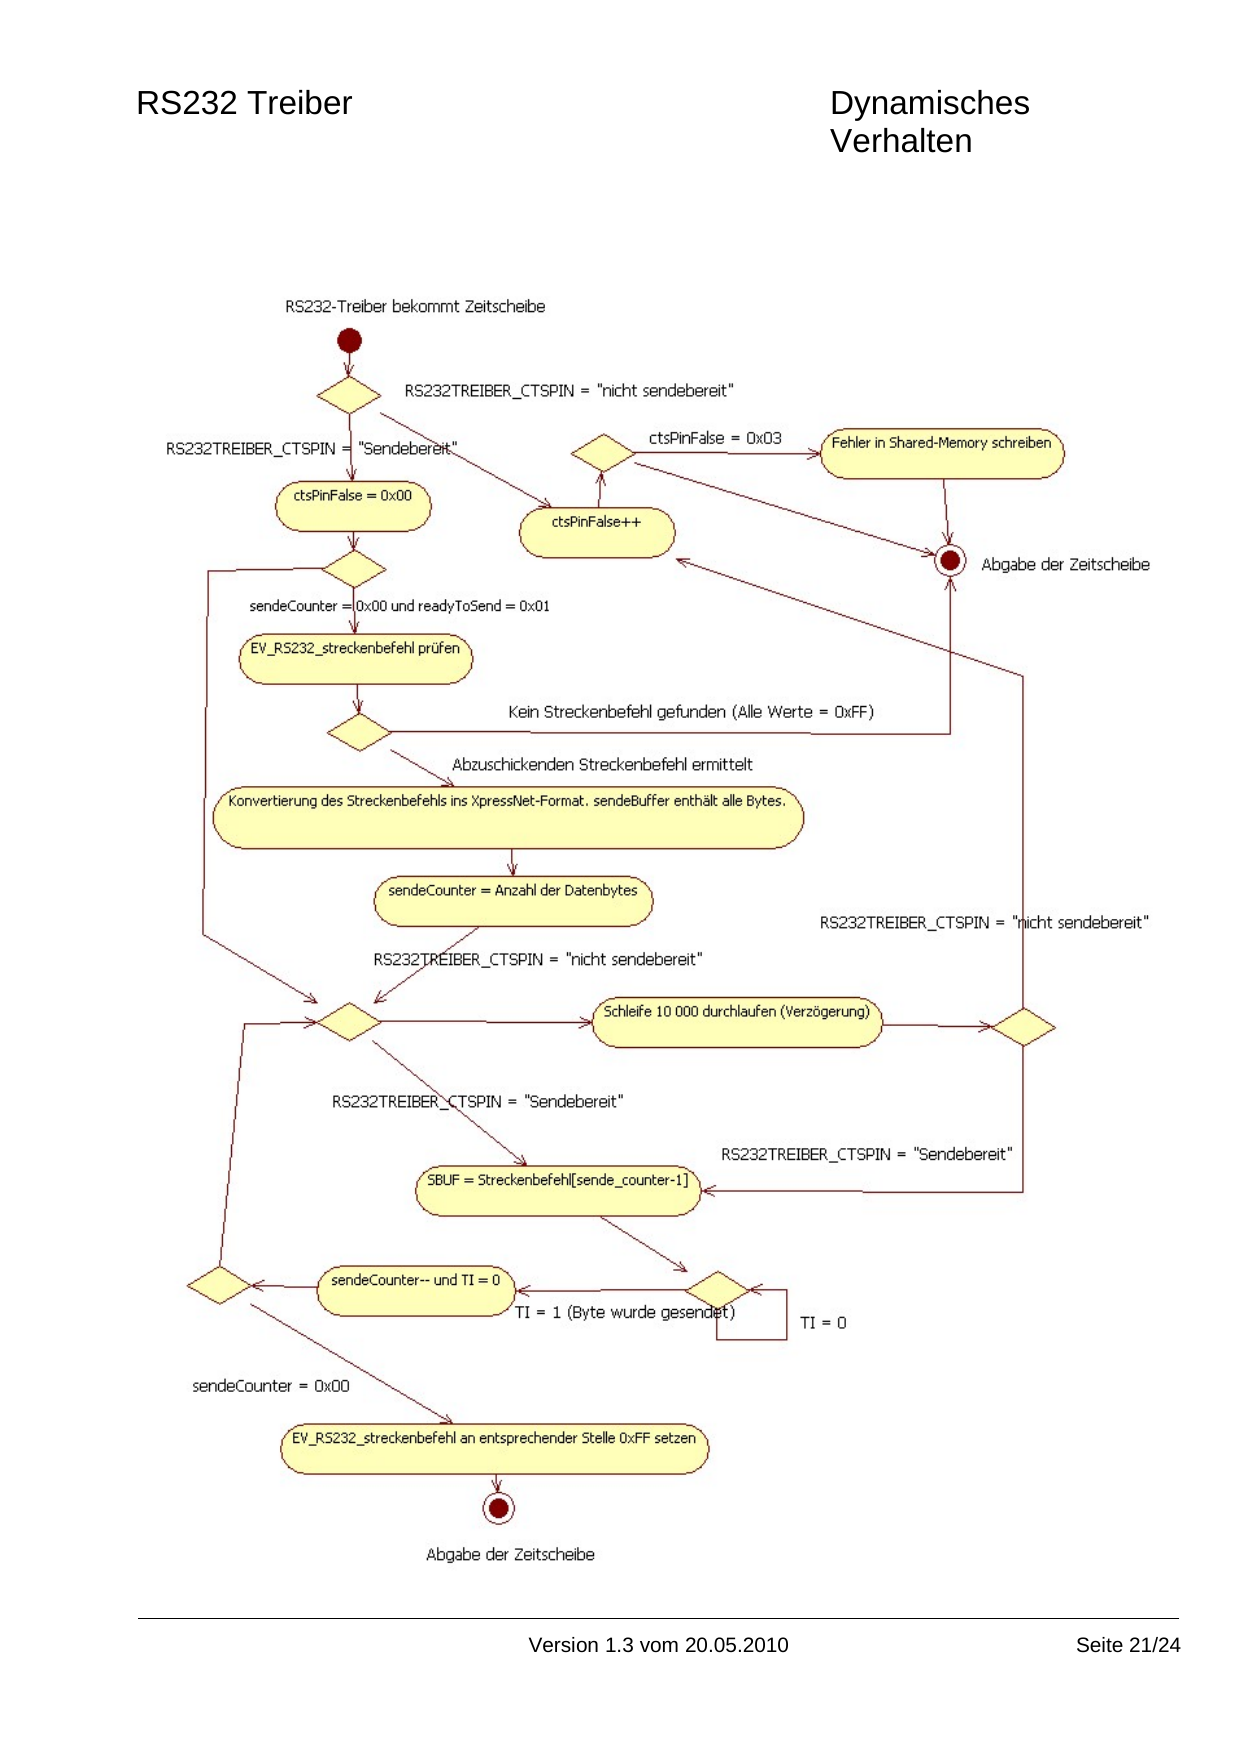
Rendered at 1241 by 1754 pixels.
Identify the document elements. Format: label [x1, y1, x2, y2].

picture [135, 265, 1182, 1596]
